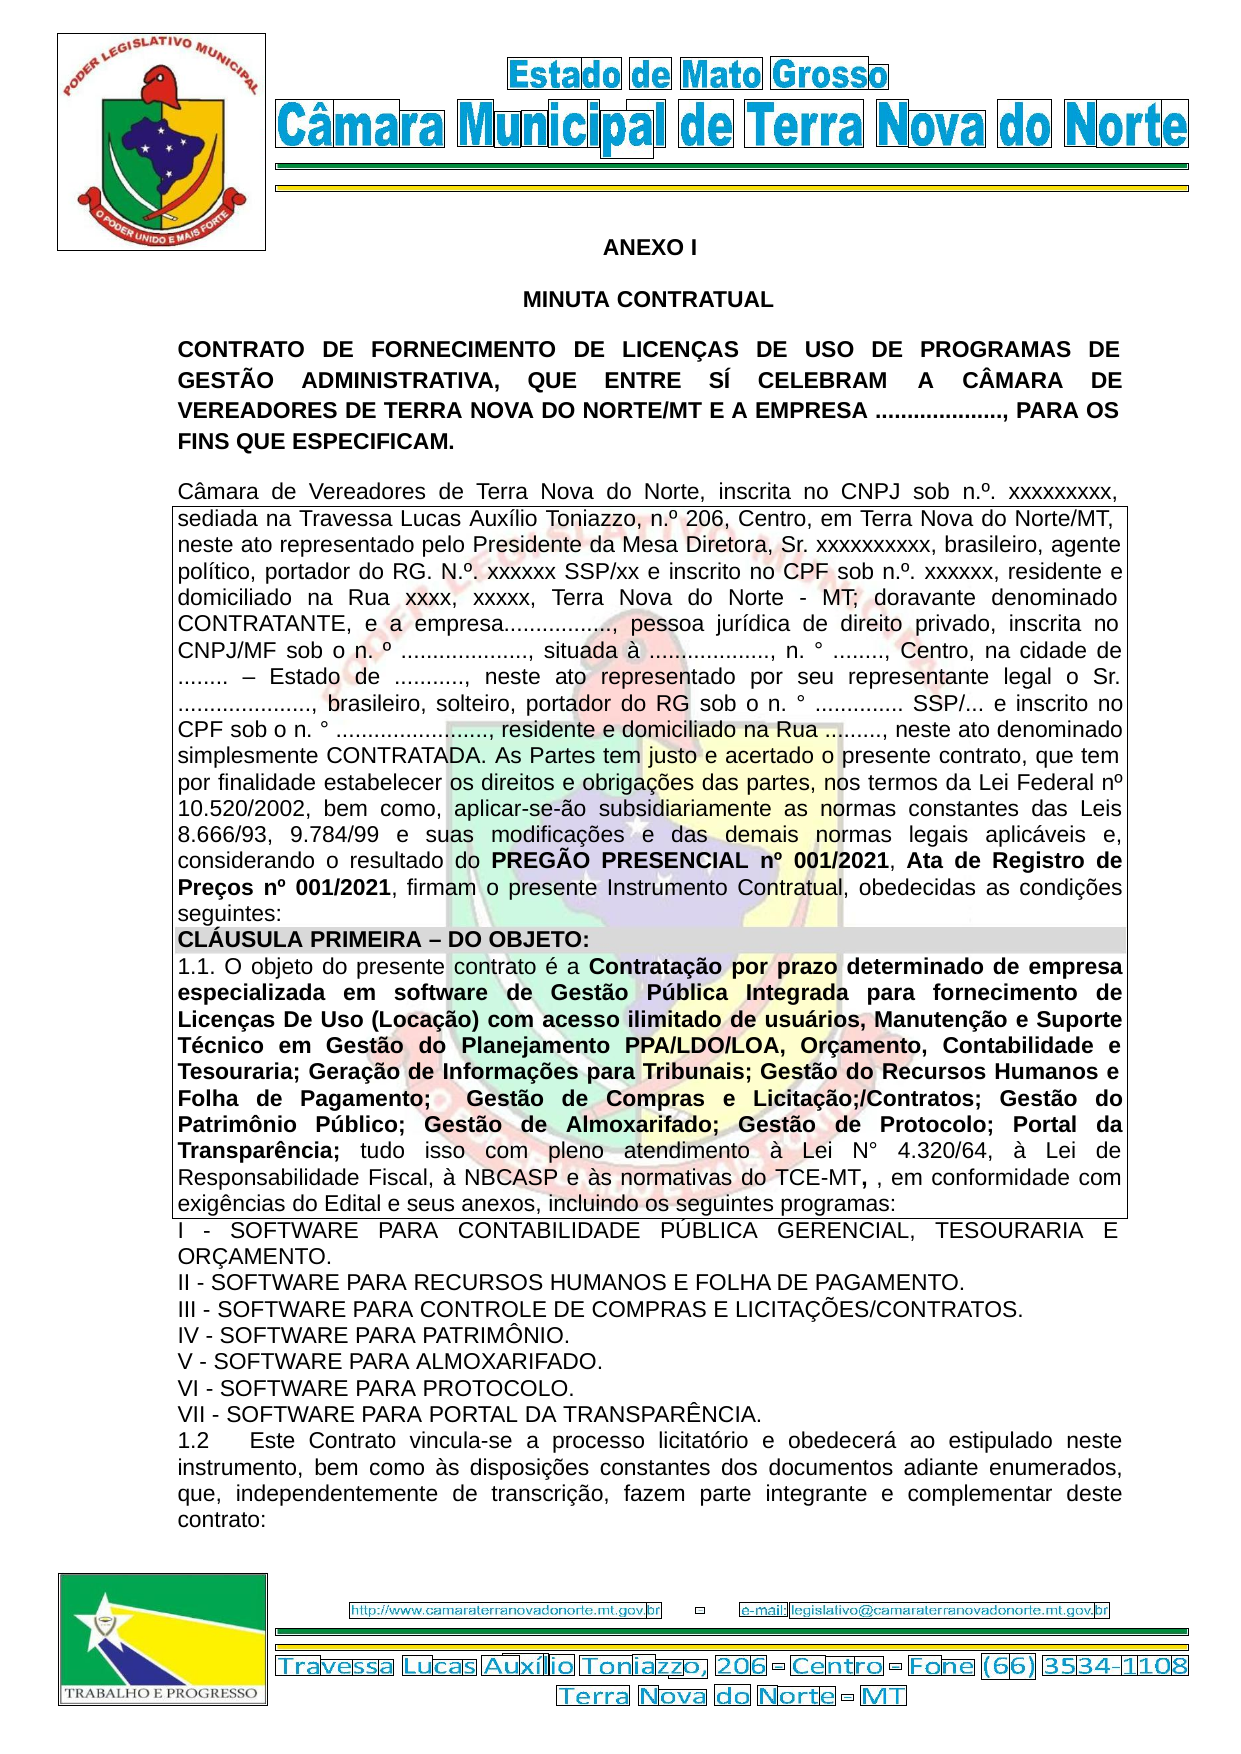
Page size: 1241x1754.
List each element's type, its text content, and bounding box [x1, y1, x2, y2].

picture [716, 1656, 750, 1675]
picture [771, 57, 868, 89]
picture [778, 1687, 819, 1705]
picture [679, 100, 733, 147]
picture [609, 73, 614, 82]
picture [433, 1660, 462, 1675]
picture [875, 73, 881, 83]
picture [495, 112, 520, 147]
text Gestão de Compras e Licitação;/Contratos; Gestão do [466, 1086, 1148, 1111]
picture [276, 1645, 1188, 1650]
picture [379, 1660, 393, 1675]
text IV - SOFTWARE PARA PATRIMÔNIO. [177, 1323, 1148, 1348]
picture [550, 1655, 574, 1675]
picture [508, 58, 581, 89]
picture [656, 1660, 683, 1675]
picture [740, 1603, 787, 1616]
text ANEXO I [603, 235, 722, 261]
text CONTRATO DE FORNECIMENTO DE LICENÇAS DE USO DE PROGRAMAS DE [177, 337, 1147, 363]
picture [1138, 1656, 1171, 1675]
picture [842, 1695, 853, 1700]
text considerando o resultado do PREGÃO PRESENCIAL nº 001/2021, Ata de Registro de [177, 848, 1148, 874]
text CNPJ/MF sob o n. º ...................., situada à ..................., n. ° ........, Centro, na cidade de [177, 638, 1148, 663]
picture [790, 1603, 1094, 1618]
picture [1077, 1656, 1121, 1675]
picture [888, 124, 900, 146]
text ...................., brasileiro, solteiro, portador do RG sob o n. ° .............. SSP/... e inscrito no [184, 690, 1147, 716]
picture [820, 1687, 835, 1705]
picture [601, 111, 653, 158]
text Câmara de Vereadores de Terra Nova do Norte, inscrita no CNPJ sob n.º. xxxxxxxxx, [177, 479, 1148, 505]
picture [749, 72, 754, 82]
picture [877, 100, 908, 146]
picture [681, 58, 762, 89]
picture [522, 111, 547, 146]
text instrumento, bem como às disposições constantes dos documentos adiante enumerados, [177, 1454, 1147, 1480]
text 1 [177, 796, 190, 821]
text político, portador do RG. N.º. xxxxxx SSP/xx e inscrito no CPF sob n.º. xxxxxx, residente e [177, 559, 1148, 584]
text contrato: [177, 1507, 1147, 1533]
text Técnico em Gestão do Planejamento PPA/LDO/LOA, Orçamento, Contabilidade e [177, 1033, 1148, 1059]
text que, independentemente de transcrição, fazem parte integrante e complementar deste [177, 1481, 1147, 1507]
text 8 [177, 822, 190, 848]
picture [503, 1654, 543, 1675]
text Este Contrato vincula-se a processo licitatório e obedecerá ao estipulado neste [249, 1428, 1148, 1454]
picture [861, 1686, 906, 1705]
picture [466, 116, 493, 146]
picture [582, 82, 588, 89]
picture [696, 1608, 704, 1613]
picture [1172, 1656, 1188, 1675]
text II - SOFTWARE PARA RECURSOS HUMANOS E FOLHA DE PAGAMENTO. [177, 1270, 1148, 1296]
picture [715, 1685, 750, 1705]
picture [458, 100, 493, 146]
picture [1122, 1656, 1137, 1675]
picture [1097, 100, 1161, 147]
text Patrimônio Público; Gestão de Almoxarifado; Gestão de Protocolo; Portal da [177, 1112, 1148, 1138]
picture [1162, 132, 1188, 147]
text III - SOFTWARE PARA CONTROLE DE COMPRAS E LICITAÇÕES/CONTRATOS. [177, 1297, 1148, 1322]
picture [463, 1660, 476, 1675]
picture [909, 1656, 941, 1675]
picture [826, 1657, 854, 1675]
text CPF sob o n. ° ........................, residente e domiciliado na Rua ........., neste ato denominado [177, 717, 1148, 742]
picture [557, 1686, 629, 1705]
picture [633, 1655, 655, 1675]
text exigências do Edital e seus anexos, incluindo os seguintes programas: [177, 1191, 1148, 1217]
picture [969, 131, 975, 140]
picture [400, 111, 444, 147]
text CONTRATANTE, e a empresa................., pessoa jurídica de direito privado, inscrita no [177, 611, 1148, 637]
text neste ato representado pelo Presidente da Mesa Diretora, Sr. xxxxxxxxxx, brasileiro, agente [177, 532, 1148, 558]
text simplesmente CONTRATADA. As Partes tem justo e acertado o presente contrato, que tem [177, 743, 1148, 769]
picture [428, 131, 434, 139]
picture [321, 1660, 352, 1675]
picture [942, 1660, 974, 1675]
text por finalidade estabelecer os direitos e obrigações das partes, nos termos da Lei Federal nº [177, 769, 1148, 795]
picture [869, 65, 888, 89]
text Responsabilidade Fiscal, à NBCASP e às normativas do TCE-MT, , em conformidade com [177, 1165, 1148, 1190]
picture [482, 1656, 519, 1675]
text .666/93, 9.784/99 e suas modificações e das demais normas legais aplicáveis e, [190, 822, 1147, 848]
picture [773, 1664, 784, 1669]
picture [58, 34, 265, 250]
text CLÁUSULA PRIMEIRA – DO OBJETO: [177, 927, 615, 953]
picture [334, 100, 399, 147]
text Folha de Pagamento; [177, 1086, 456, 1111]
text MINUTA CONTRATUAL [523, 287, 802, 312]
picture [1095, 1603, 1109, 1618]
text sediada na Travessa Lucas Auxílio Toniazzo, n.º 206, Centro, em Terra Nova do Norte/MT, [177, 506, 1148, 532]
text 0.520/2002, bem como, aplicar-se-ão subsidiariamente as normas constantes das Leis [190, 796, 1147, 821]
text GESTÃO ADMINISTRATIVA, QUE ENTRE SÍ CELEBRAM [177, 368, 916, 393]
picture [588, 100, 599, 147]
picture [1043, 1656, 1076, 1675]
picture [582, 58, 621, 89]
picture [276, 1629, 1188, 1635]
picture [276, 164, 1188, 169]
picture [998, 100, 1051, 147]
picture [59, 1574, 267, 1705]
picture [630, 58, 671, 89]
picture [909, 111, 985, 147]
picture [855, 1657, 883, 1675]
picture [276, 100, 333, 147]
text VI - SOFTWARE PARA PROTOCOLO. [177, 1376, 793, 1401]
text VEREADORES DE TERRA NOVA DO NORTE/MT E A EMPRESA ...................., PARA OS [177, 398, 1147, 424]
picture [316, 132, 323, 139]
text . [177, 690, 184, 716]
text seguintes: [177, 901, 1148, 927]
picture [1065, 100, 1096, 146]
text especializada em software de Gestão Pública Integrada para fornecimento de [177, 980, 1148, 1006]
picture [639, 1686, 658, 1705]
text ORÇAMENTO. [177, 1244, 1148, 1269]
picture [1010, 1654, 1035, 1679]
picture [580, 1656, 632, 1675]
text A [917, 368, 959, 393]
picture [982, 1654, 1009, 1679]
picture [627, 100, 665, 147]
picture [1162, 100, 1188, 129]
text Licenças De Uso (Locação) com acesso ilimitado de usuários, Manutenção e Suporte [177, 1006, 1148, 1032]
text 1.2 [177, 1428, 234, 1454]
text ....... – Estado de ..........., neste ato representado por seu representante legal o Sr. [184, 664, 1147, 689]
picture [1076, 124, 1088, 146]
picture [791, 1656, 825, 1675]
text . [177, 664, 184, 689]
text Transparência; tudo isso com pleno atendimento à Lei N° 4.320/64, à Lei de [177, 1138, 1148, 1164]
picture [751, 1656, 766, 1675]
picture [353, 1660, 378, 1675]
picture [350, 1603, 646, 1618]
picture [549, 100, 587, 147]
picture [276, 186, 1188, 191]
picture [173, 507, 1127, 1218]
text domiciliado na Rua xxxx, xxxxx, Terra Nova do Norte - MT; doravante denominado [177, 585, 1148, 611]
text I - SOFTWARE PARA CONTABILIDADE PÚBLICA GERENCIAL, TESOURARIA E [177, 1217, 1148, 1243]
text CÂMARA DE [962, 368, 1147, 393]
text Preços nº 001/2021, firmam o presente Instrumento Contratual, obedecidas as condições [177, 874, 1148, 900]
text FINS QUE ESPECIFICAM. [177, 428, 1147, 454]
picture [758, 1686, 777, 1705]
picture [403, 1656, 432, 1675]
picture [544, 1654, 548, 1675]
picture [745, 100, 863, 147]
picture [659, 1690, 706, 1705]
text V - SOFTWARE PARA ALMOXARIFADO. [177, 1349, 793, 1375]
text 1.1. O objeto do presente contrato é a Contratação por prazo determinado de empresa [177, 954, 1148, 980]
picture [890, 1664, 901, 1669]
picture [647, 1603, 661, 1618]
text Tesouraria; Geração de Informações para Tribunais; Gestão do Recursos Humanos e [177, 1059, 1148, 1085]
picture [276, 1656, 320, 1675]
picture [669, 1660, 707, 1678]
text VII - SOFTWARE PARA PORTAL DA TRANSPARÊNCIA. [177, 1402, 793, 1428]
